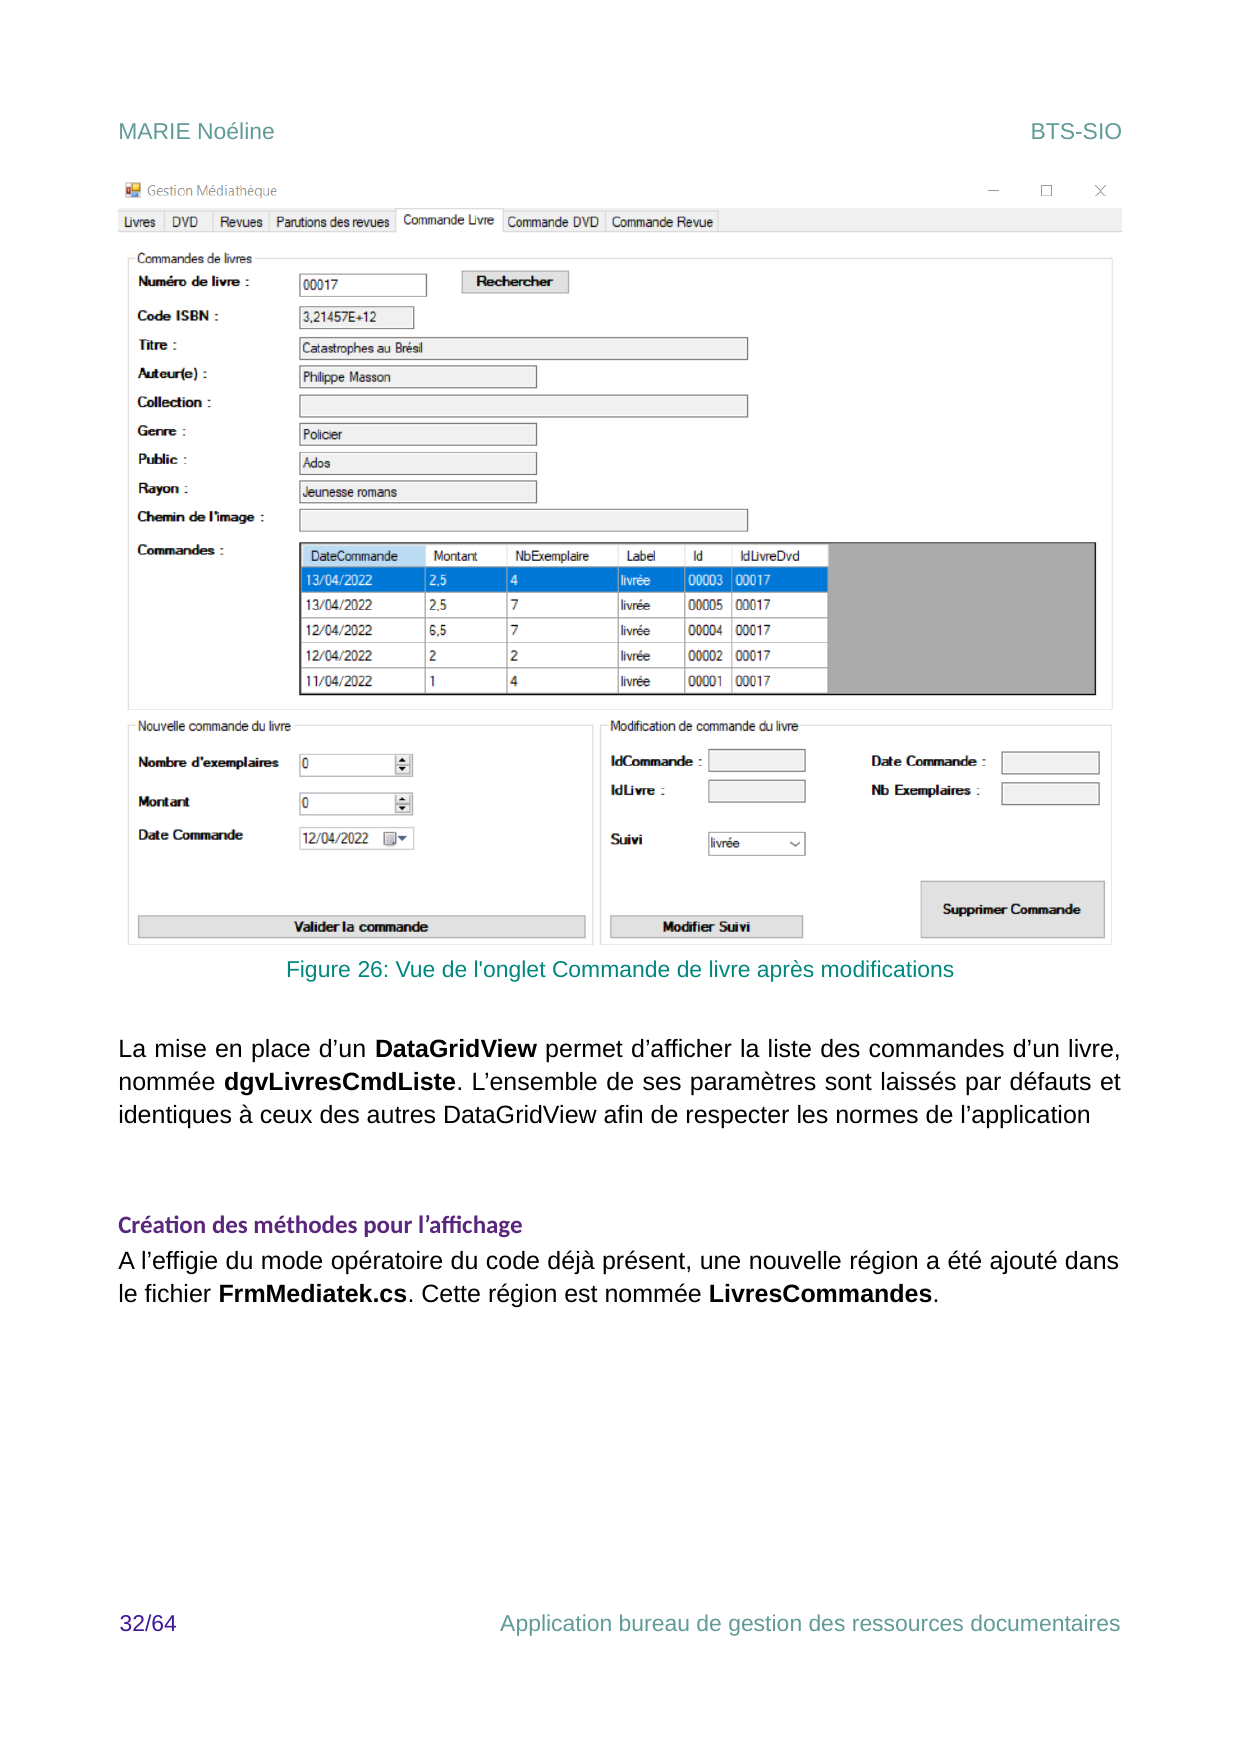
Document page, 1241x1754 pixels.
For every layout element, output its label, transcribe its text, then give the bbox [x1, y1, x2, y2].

text La mise en place d’un DataGridView permet d’afficher la liste des commandes d’un livre, nommée dgvLivresCmdListe. L’ensemble de ses paramètres sont laissés par défauts et identiques à ceux des autres DataGridView afin de respecter les normes de l’application [118, 1034, 1122, 1129]
picture [118, 173, 1123, 956]
subtitle Création des méthodes pour l’affichage [118, 1209, 1122, 1240]
text Figure 26: Vue de l'onglet Commande de livre après modifications [118, 956, 1122, 982]
text A l’effigie du mode opératoire du code déjà présent, une nouvelle région a été ajouté dans le fichier FrmMediatek.cs. Cette région est nommée LivresCommandes. [118, 1246, 1122, 1308]
